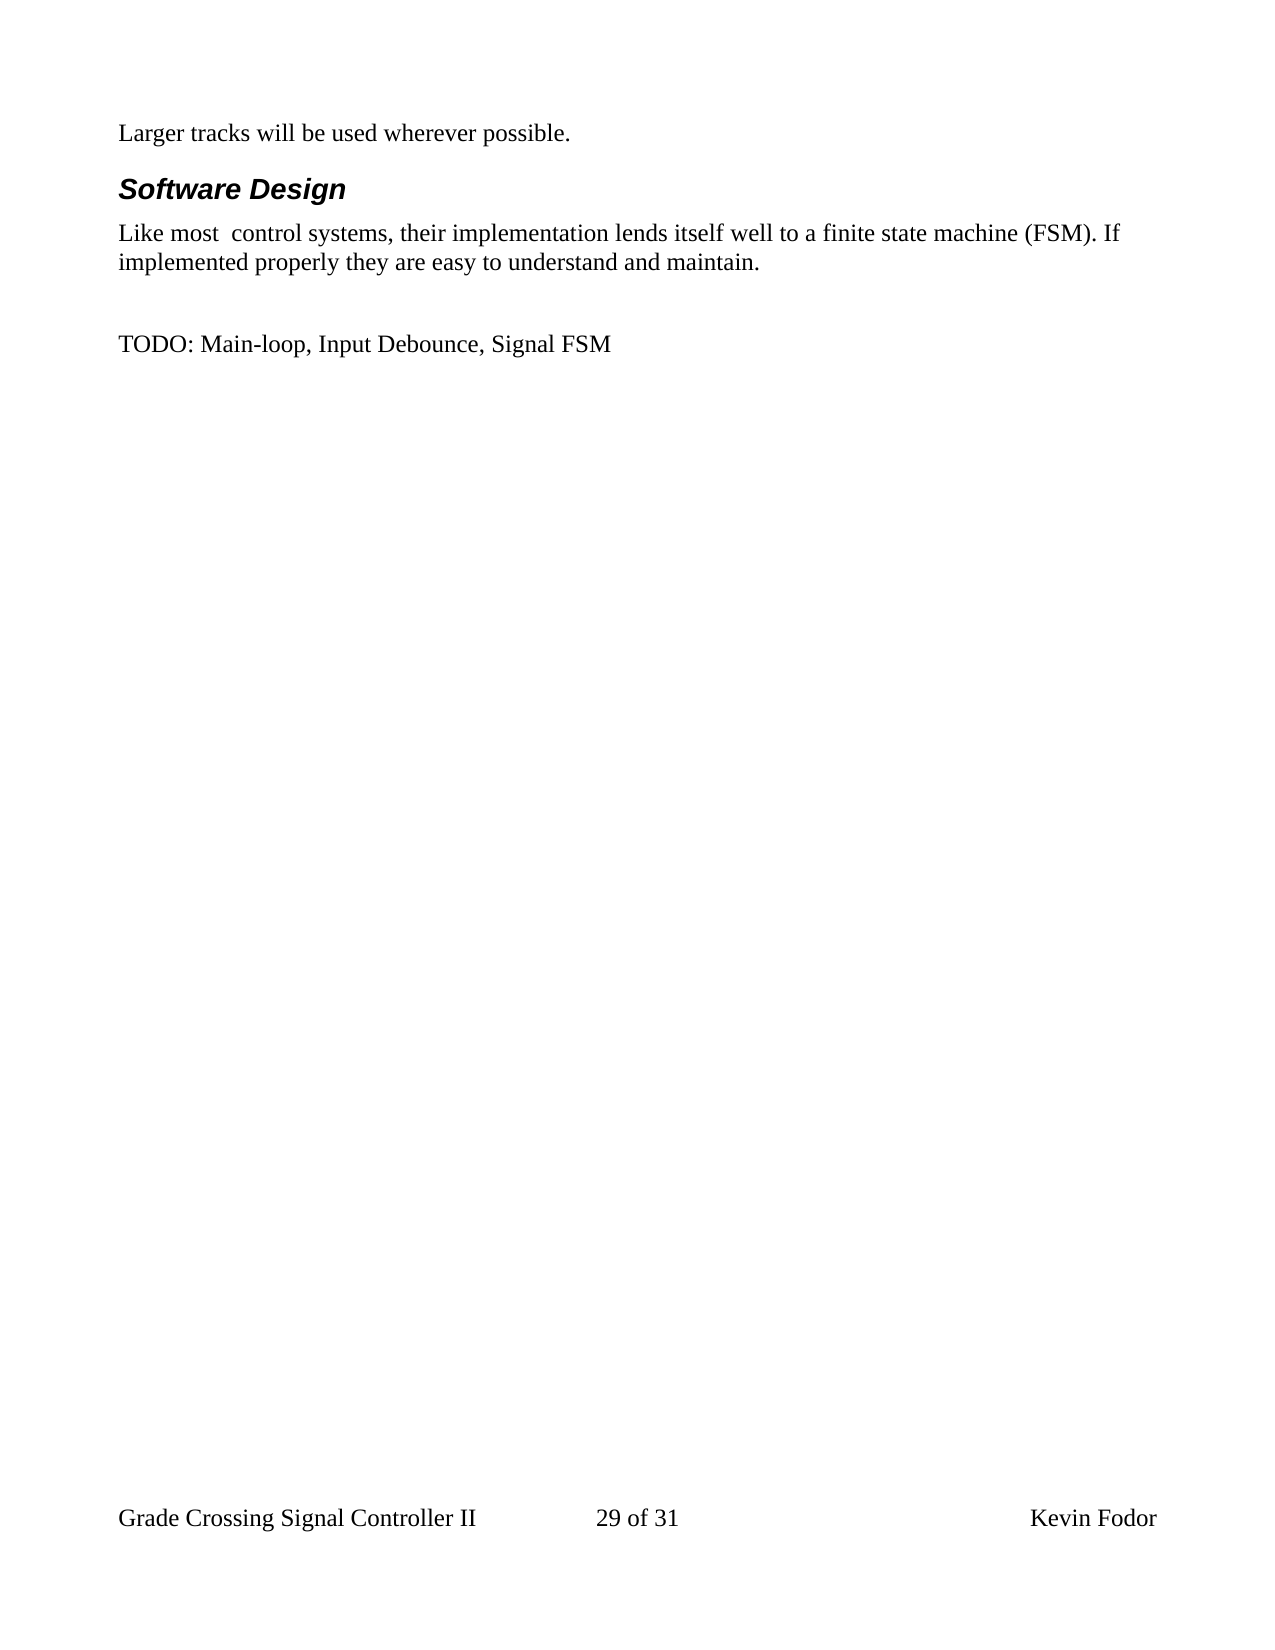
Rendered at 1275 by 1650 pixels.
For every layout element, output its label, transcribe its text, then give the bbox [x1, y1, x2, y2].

text Like most control systems, their implementation lends itself well to a finite state machine (FSM). If implemented properly they are easy to understand and maintain. [118, 218, 1157, 275]
text TODO: Main-loop, Input Debounce, Signal FSM [118, 329, 1157, 358]
text Larger tracks will be used wherever possible. [118, 118, 1157, 147]
subtitle Software Design [118, 172, 1157, 205]
